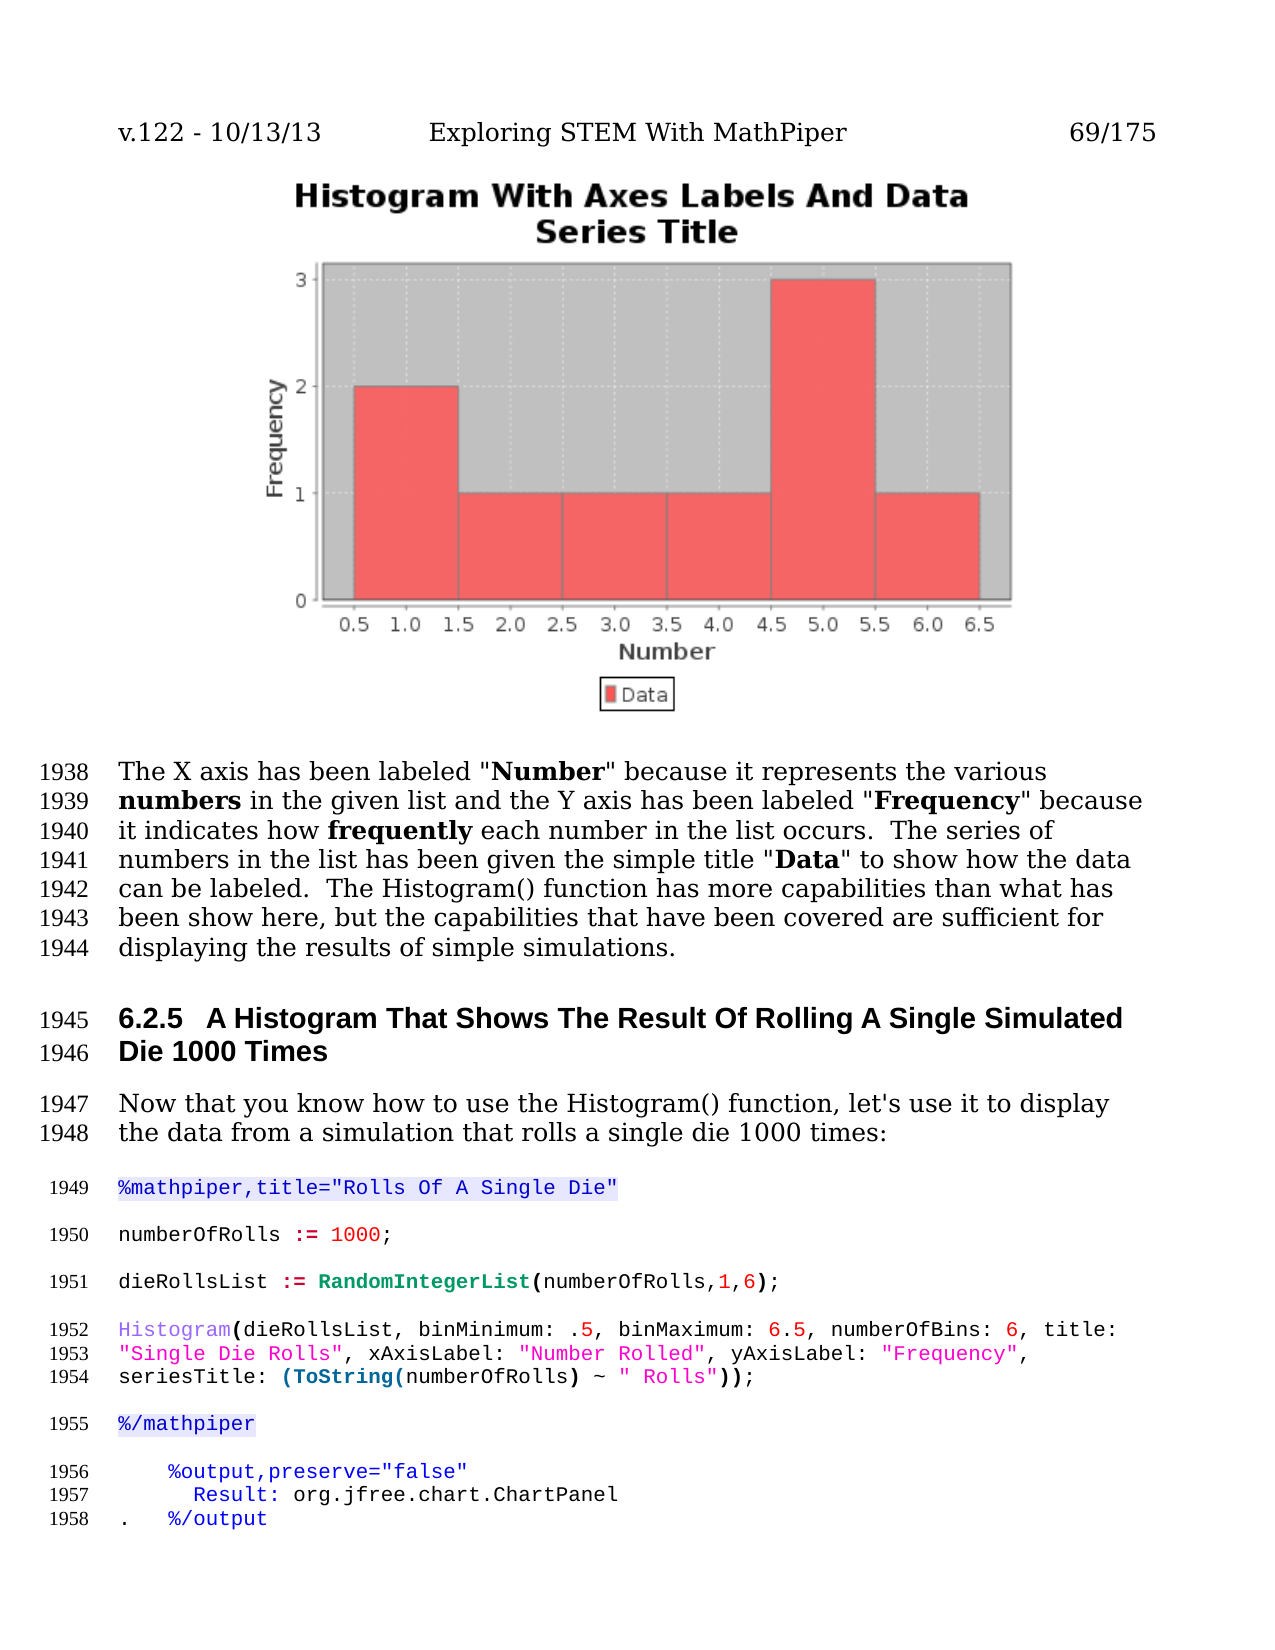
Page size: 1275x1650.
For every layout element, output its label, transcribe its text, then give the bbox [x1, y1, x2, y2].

text numberOfRolls := 1000; [118, 1224, 1157, 1248]
text Histogram(dieRollsList, binMinimum: .5, binMaximum: 6.5, numberOfBins: 6, title: "Single Die Rolls", xAxisLabel: "Number Rolled", yAxisLabel: "Frequency", seriesTitle: (ToString(numberOfRolls) ~ " Rolls")); [118, 1319, 1157, 1390]
text %mathpiper,title="Rolls Of A Single Die" [118, 1177, 1157, 1201]
text The X axis has been labeled "Number" because it represents the various numbers in the given list and the Y axis has been labeled "Frequency" because it indicates how frequently each number in the list occurs. The series of numbers in the list has been given the simple title "Data" to show how the data can be labeled. The Histogram() function has more capabilities than what has been show here, but the capabilities that have been covered are sufficient for displaying the results of simple simulations. [118, 757, 1157, 962]
subtitle A Histogram That Shows The Result Of Rolling A Single Simulated Die 1000 Times [118, 1001, 1157, 1068]
text . %/output [118, 1508, 1157, 1532]
text %/mathpiper [118, 1413, 1157, 1437]
text Now that you know how to use the Histogram() function, let's use it to display the data from a simulation that rolls a single die 1000 times: [118, 1089, 1157, 1147]
text dieRollsList := RandomIntegerList(numberOfRolls,1,6); [118, 1272, 1157, 1295]
text Result: org.jfree.chart.ChartPanel [118, 1484, 1157, 1508]
picture [245, 176, 1030, 713]
text %output,preserve="false" [118, 1461, 1157, 1484]
